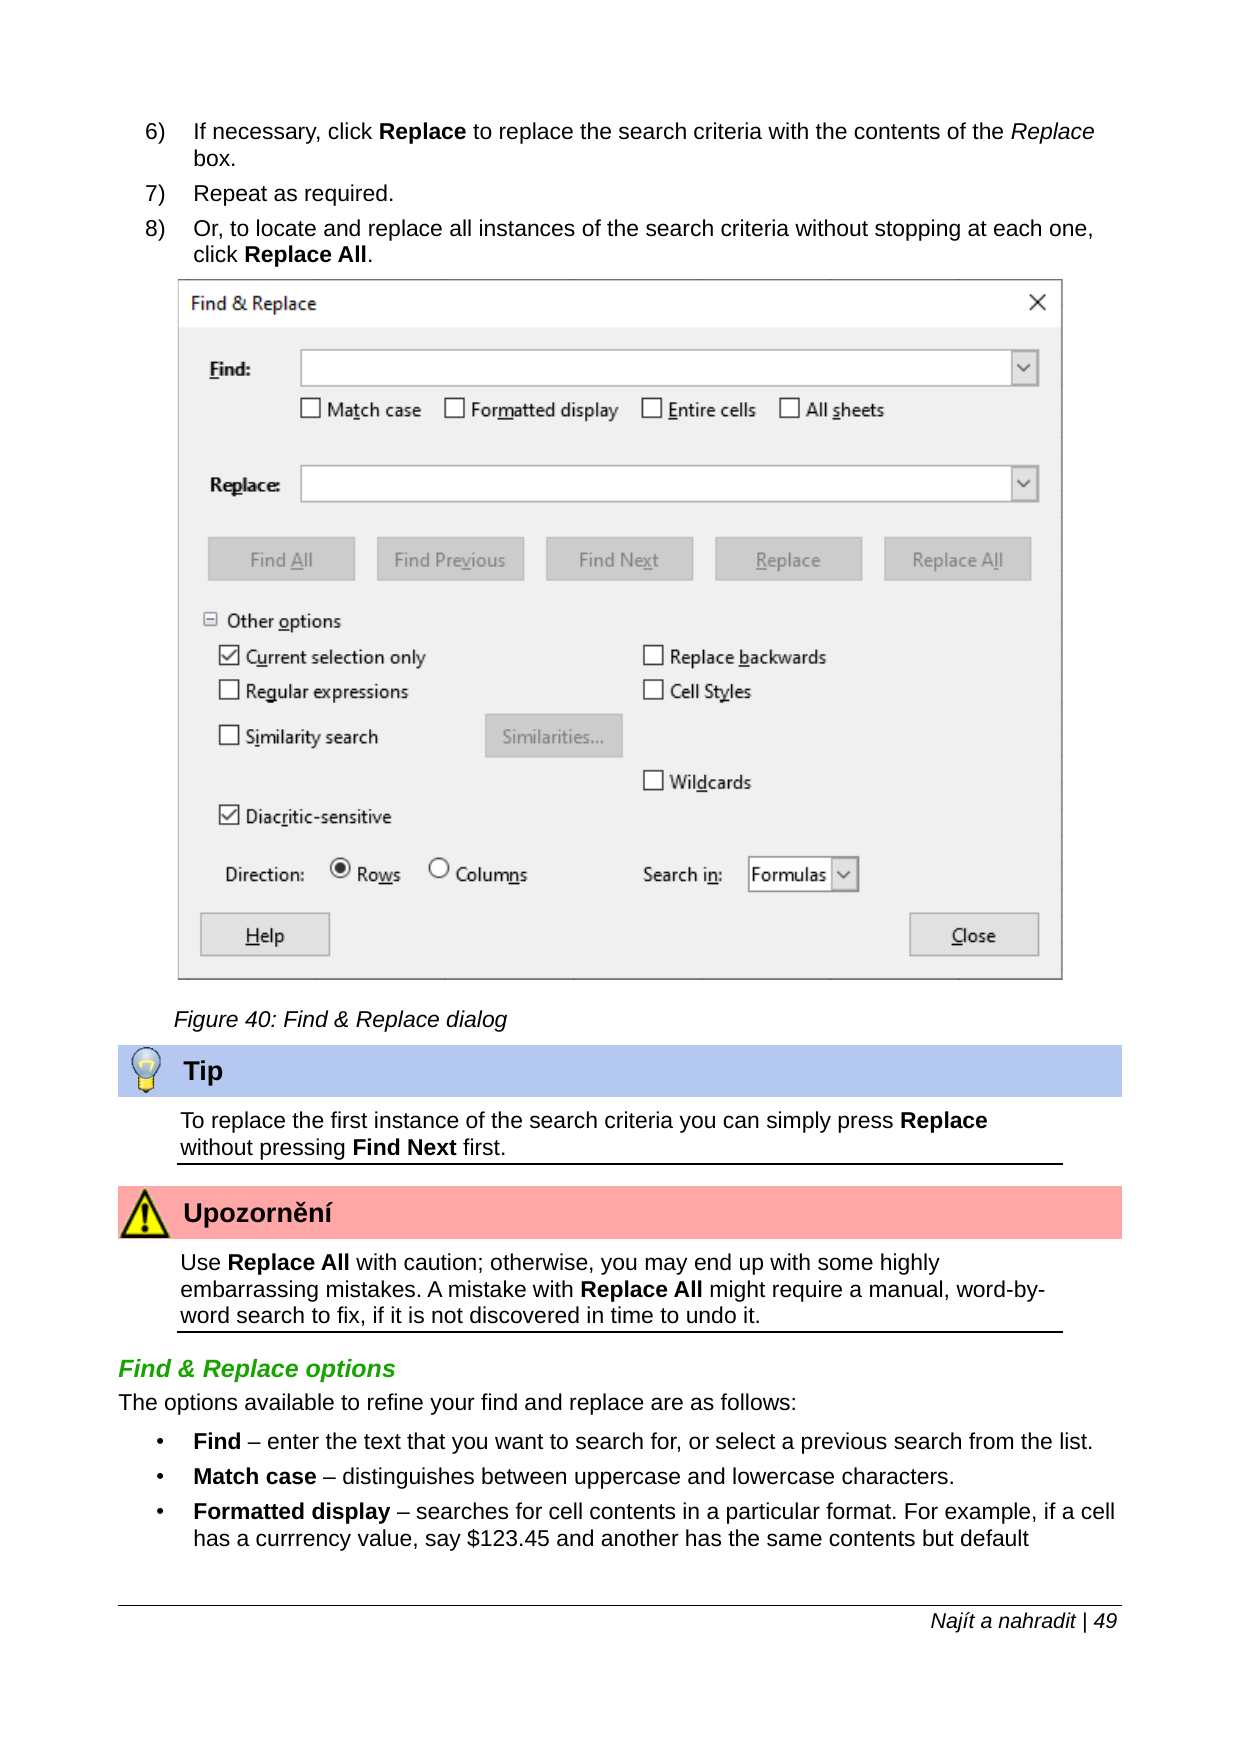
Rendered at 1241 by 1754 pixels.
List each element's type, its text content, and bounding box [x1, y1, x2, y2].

subtitle Find & Replace options [118, 1354, 1122, 1383]
picture [119, 1045, 170, 1096]
list If necessary, click Replace to replace the search criteria with the contents of the Replace box. [165, 118, 1122, 171]
text The options available to refine your find and replace are as follows: [118, 1389, 1122, 1415]
list Repeat as required. [165, 180, 1122, 206]
text Use Replace All with caution; otherwise, you may end up with some highly embarrassing mistakes. A mistake with Replace All might require a manual, word-by-word search to fix, if it is not discovered in time to undo it. [177, 1246, 1063, 1331]
list Formatted display – searches for cell contents in a particular format. For example, if a cell has a currrency value, say $123.45 and another has the same contents but default [156, 1498, 1122, 1551]
picture [177, 279, 1063, 980]
subtitle Upozornění [118, 1186, 1122, 1239]
picture [119, 1187, 170, 1238]
text To replace the first instance of the search criteria you can simply press Replace without pressing Find Next first. [177, 1104, 1063, 1163]
list Or, to locate and replace all instances of the search criteria without stopping at each one, click Replace All. [165, 215, 1122, 268]
text Figure 40: Find & Replace dialog [173, 980, 1067, 1033]
subtitle Tip [118, 1045, 1122, 1097]
list Match case – distinguishes between uppercase and lowercase characters. [156, 1463, 1122, 1489]
list Find – enter the text that you want to search for, or select a previous search from the list. [156, 1428, 1122, 1454]
